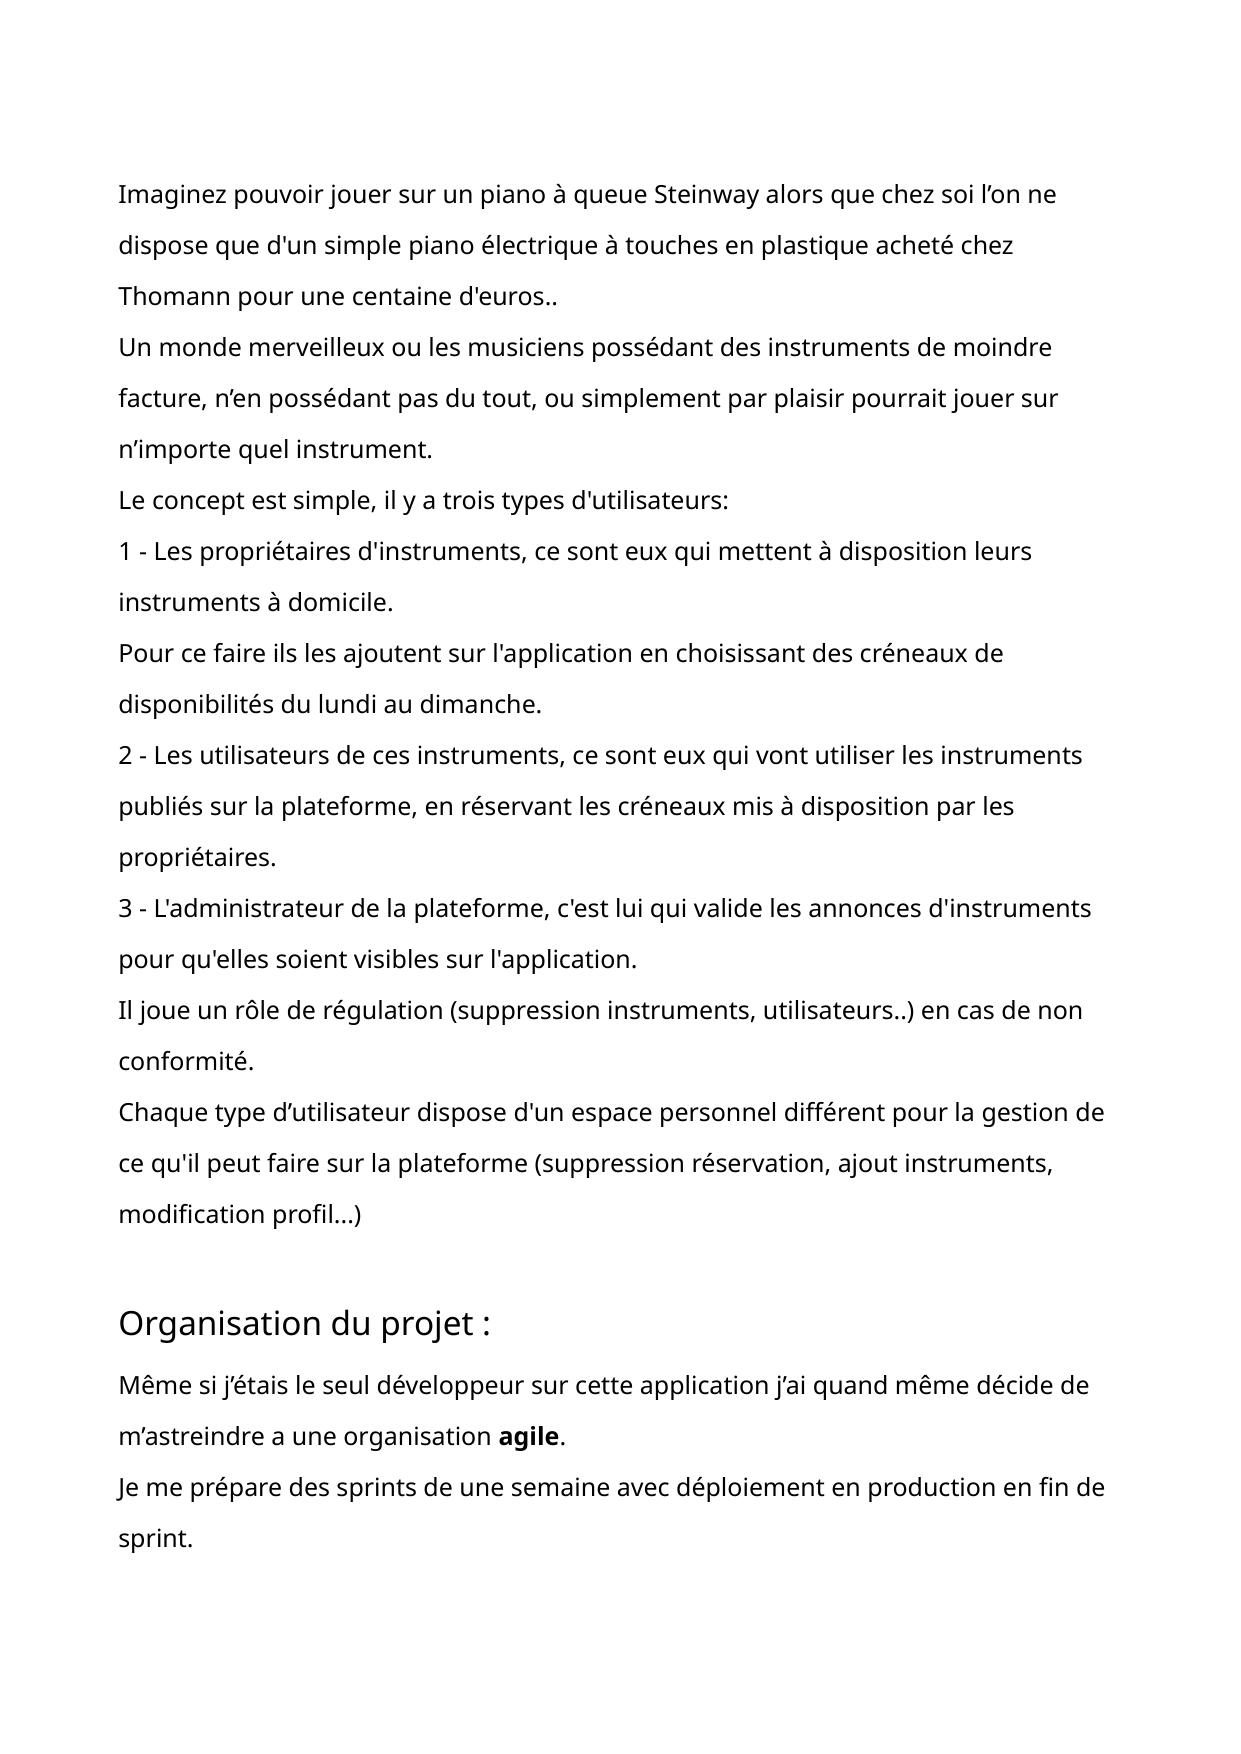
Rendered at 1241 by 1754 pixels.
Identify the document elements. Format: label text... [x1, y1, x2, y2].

text Pour ce faire ils les ajoutent sur l'application en choisissant des créneaux de disponibilités du lundi au dimanche. [118, 636, 1122, 721]
text Un monde merveilleux ou les musiciens possédant des instruments de moindre facture, n’en possédant pas du tout, ou simplement par plaisir pourrait jouer sur n’importe quel instrument. [118, 329, 1122, 466]
text 3 - L'administrateur de la plateforme, c'est lui qui valide les annonces d'instruments pour qu'elles soient visibles sur l'application. [118, 891, 1122, 976]
text Chaque type d’utilisateur dispose d'un espace personnel différent pour la gestion de ce qu'il peut faire sur la plateforme (suppression réservation, ajout instruments, modification profil...) [118, 1095, 1122, 1231]
text 2 - Les utilisateurs de ces instruments, ce sont eux qui vont utiliser les instruments publiés sur la plateforme, en réservant les créneaux mis à disposition par les propriétaires. [118, 738, 1122, 874]
text Imaginez pouvoir jouer sur un piano à queue Steinway alors que chez soi l’on ne dispose que d'un simple piano électrique à touches en plastique acheté chez Thomann pour une centaine d'euros.. [118, 176, 1122, 312]
text Organisation du projet : [118, 1299, 1122, 1345]
text Je me prépare des sprints de une semaine avec déploiement en production en fin de sprint. [118, 1469, 1122, 1554]
text Le concept est simple, il y a trois types d'utilisateurs: [118, 483, 1122, 517]
text Il joue un rôle de régulation (suppression instruments, utilisateurs..) en cas de non conformité. [118, 993, 1122, 1078]
text 1 - Les propriétaires d'instruments, ce sont eux qui mettent à disposition leurs instruments à domicile. [118, 534, 1122, 619]
text Même si j’étais le seul développeur sur cette application j’ai quand même décide de m’astreindre a une organisation agile. [118, 1367, 1122, 1452]
